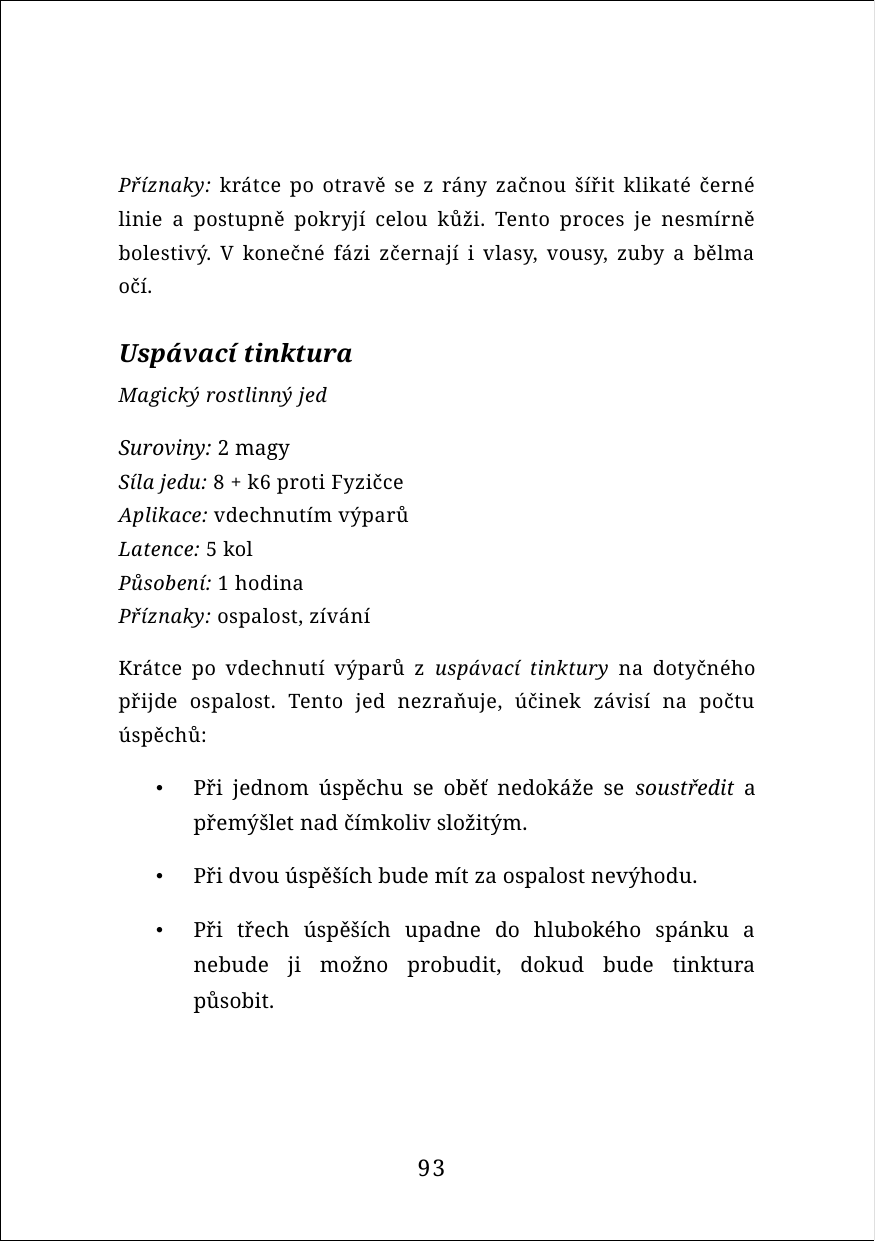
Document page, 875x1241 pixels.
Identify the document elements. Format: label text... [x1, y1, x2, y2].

list Při jednom úspěchu se oběť nedokáže se soustředit a přemýšlet nad čímkoliv složitým. [156, 773, 756, 837]
list Při třech úspěších upadne do hlubokého spánku a nebude ji možno probudit, dokud bude tinktura působit. [156, 915, 756, 1014]
list Při dvou úspěších bude mít za ospalost nevýhodu. [156, 861, 756, 890]
text Krátce po vdechnutí výparů z uspávací tinktury na dotyčného přijde ospalost. Tento jed nezraňuje, účinek závisí na počtu úspěchů: [118, 654, 756, 748]
subtitle Uspávací tinktura [118, 336, 756, 370]
text Suroviny: 2 magy Síla jedu: 8 + k6 proti Fyzičce Aplikace: vdechnutím výparů Latence: 5 kol Působení: 1 hodina Příznaky: ospalost, zívání [118, 433, 756, 630]
text Magický rostlinný jed [118, 382, 756, 409]
text Příznaky: krátce po otravě se z rány začnou šířit klikaté černé linie a postupně pokryjí celou kůži. Tento proces je nesmírně bolestivý. V konečné fázi zčernají i vlasy, vousy, zuby a bělma očí. [118, 172, 756, 300]
